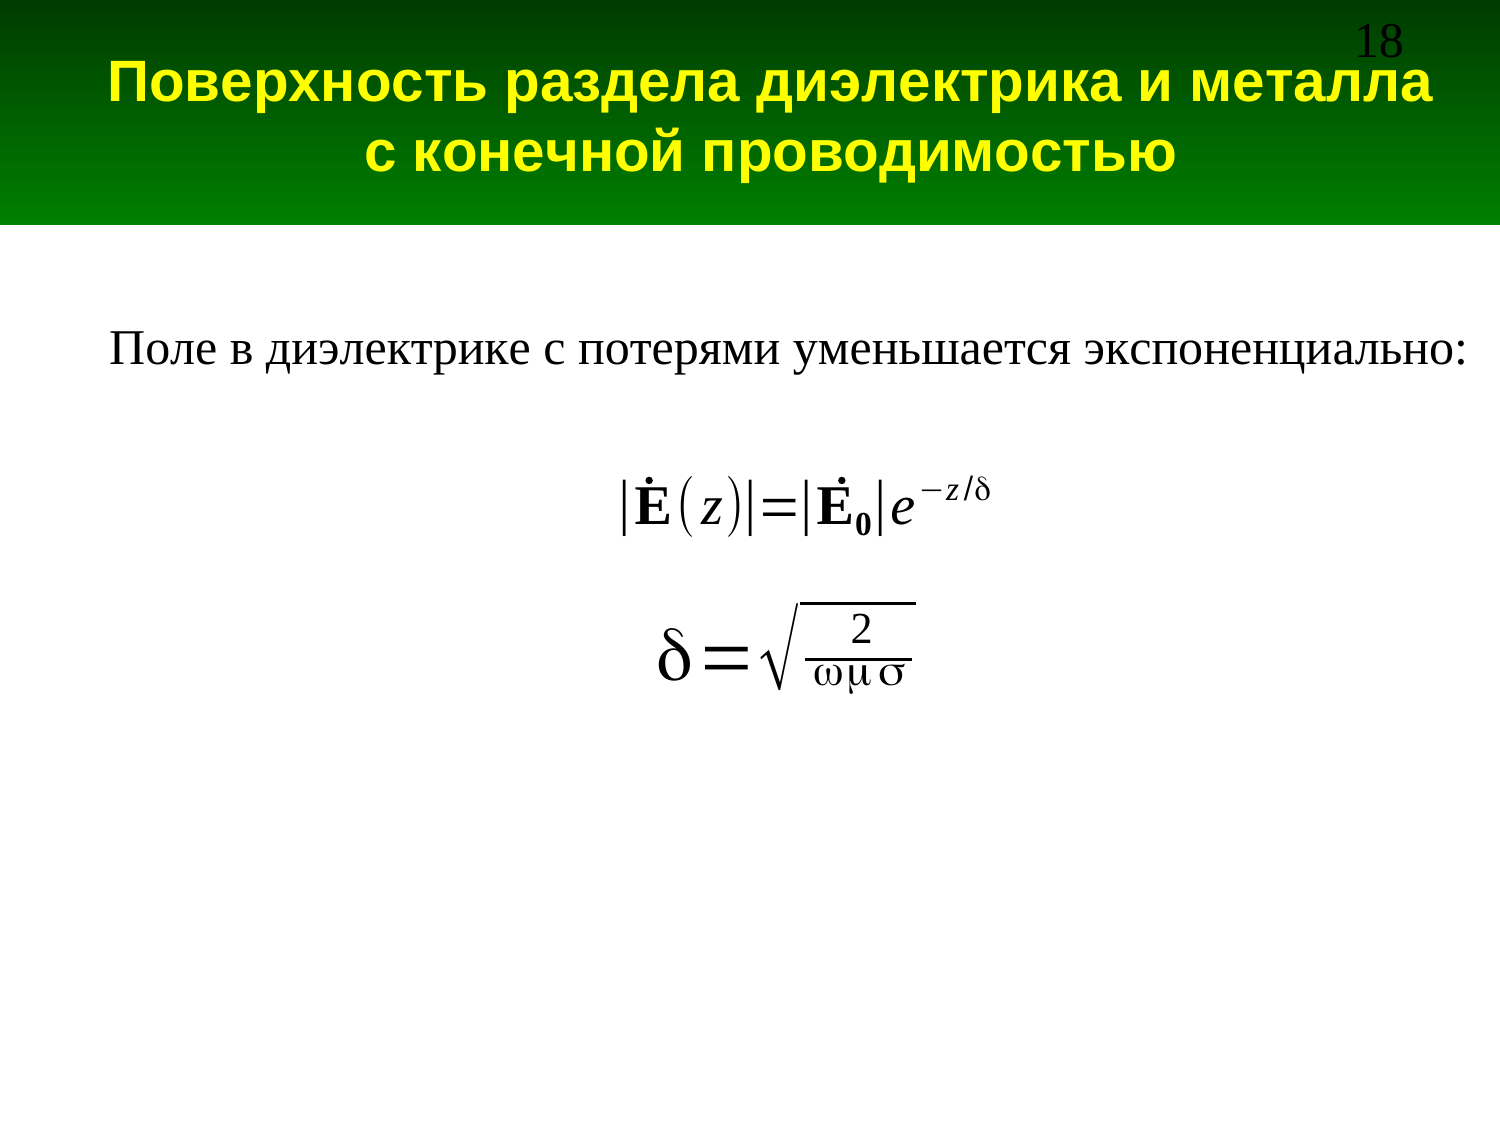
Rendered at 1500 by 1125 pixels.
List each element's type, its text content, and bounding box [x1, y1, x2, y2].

chart [637, 597, 934, 697]
text_box Поле в диэлектрике с потерями уменьшается экспоненциально: [94, 307, 1478, 382]
title Поверхность раздела диэлектрика и металла с конечной проводимостью [88, 18, 1453, 207]
chart [599, 468, 1007, 544]
